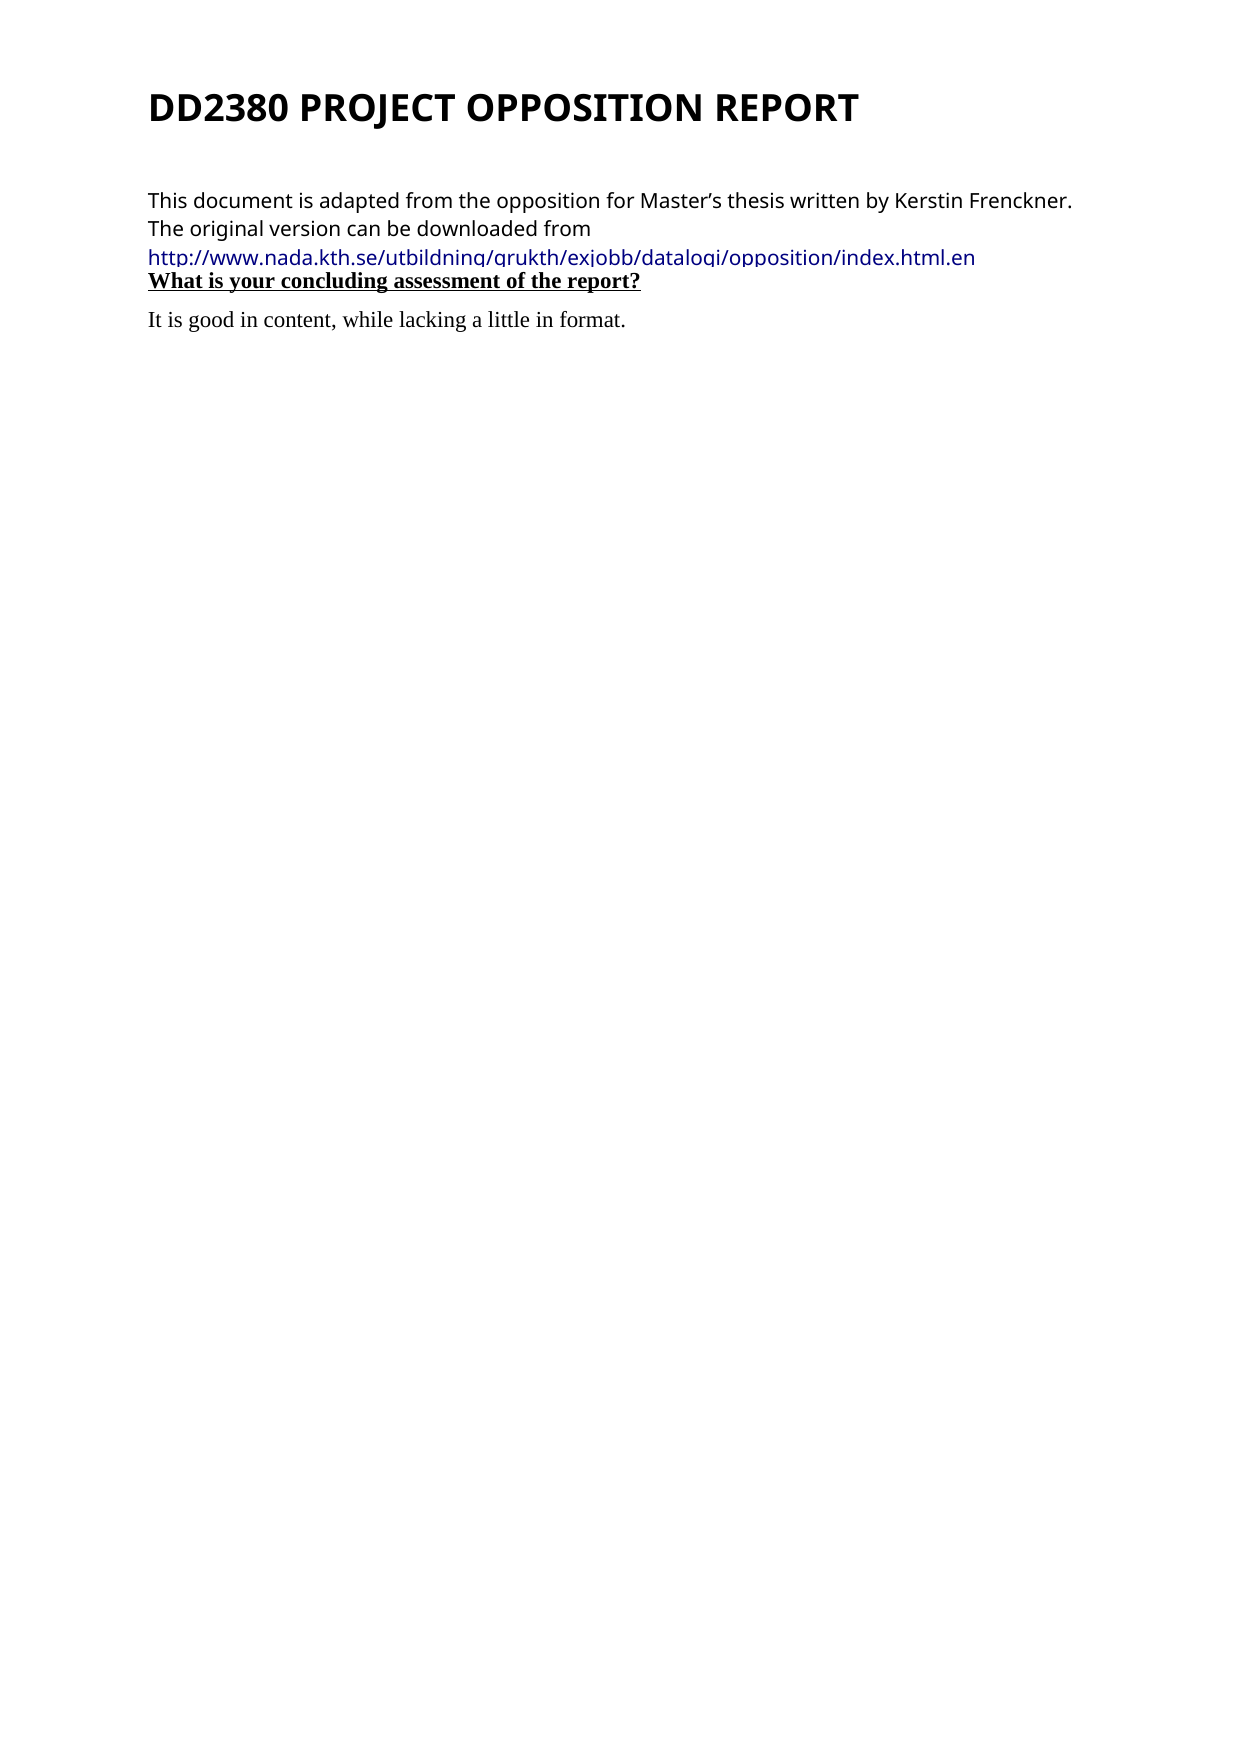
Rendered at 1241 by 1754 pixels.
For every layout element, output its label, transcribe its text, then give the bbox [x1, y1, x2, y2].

text It is good in content, while lacking a little in format. [148, 306, 1092, 332]
text What is your concluding assessment of the report? [148, 267, 1092, 293]
